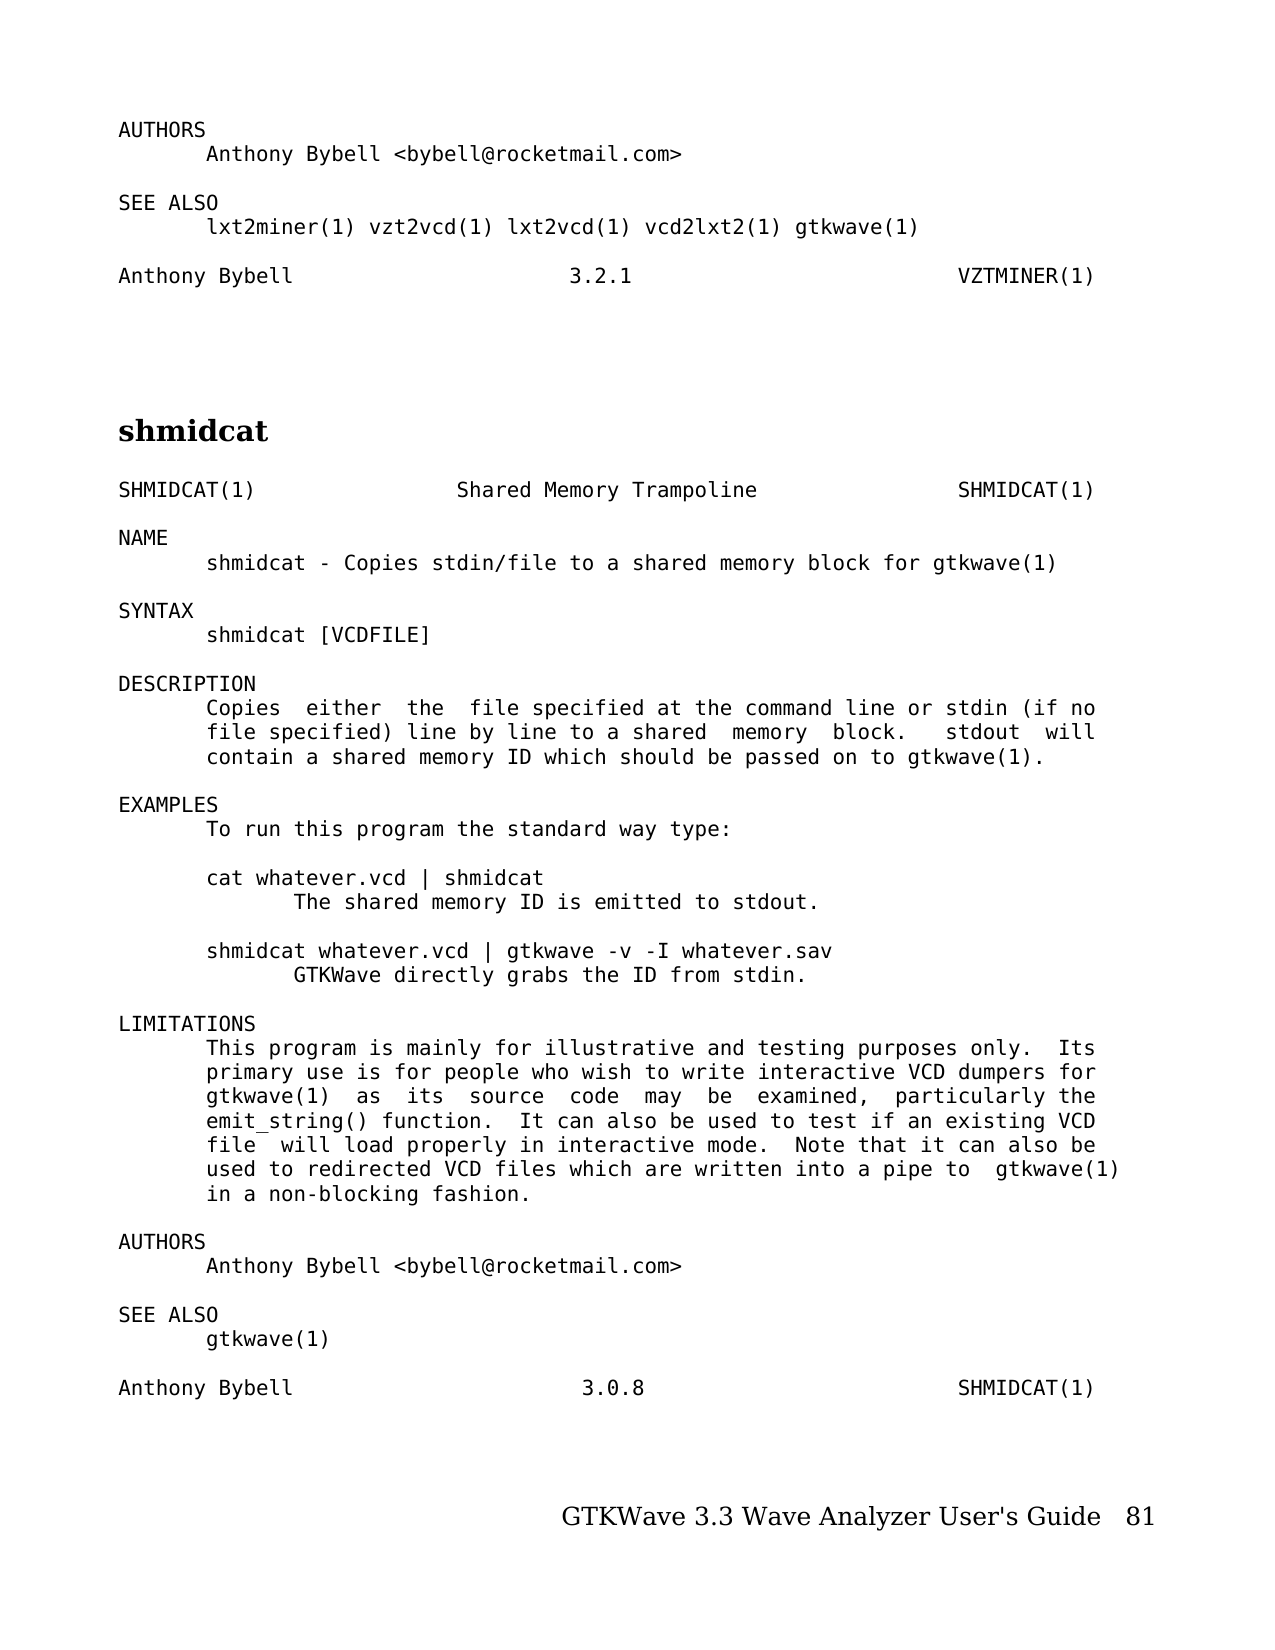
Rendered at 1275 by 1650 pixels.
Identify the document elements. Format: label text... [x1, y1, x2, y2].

text used to redirected VCD files which are written into a pipe to gtkwave(1) [118, 1157, 1157, 1182]
text Anthony Bybell <bybell@rocketmail.com> [118, 1254, 1157, 1279]
text SHMIDCAT(1) Shared Memory Trampoline SHMIDCAT(1) [118, 478, 1157, 502]
text gtkwave(1) as its source code may be examined, particularly the [118, 1084, 1157, 1109]
text in a non-blocking fashion. [118, 1182, 1157, 1206]
text DESCRIPTION [118, 672, 1157, 696]
text SEE ALSO [118, 191, 1157, 215]
text Anthony Bybell 3.0.8 SHMIDCAT(1) [118, 1376, 1157, 1400]
text AUTHORS [118, 118, 1157, 142]
text file will load properly in interactive mode. Note that it can also be [118, 1133, 1157, 1157]
text cat whatever.vcd | shmidcat [118, 866, 1157, 890]
text This program is mainly for illustrative and testing purposes only. Its [118, 1036, 1157, 1060]
text SEE ALSO [118, 1303, 1157, 1327]
text NAME [118, 526, 1157, 551]
text SYNTAX [118, 599, 1157, 623]
text The shared memory ID is emitted to stdout. [118, 890, 1157, 914]
text file specified) line by line to a shared memory block. stdout will [118, 720, 1157, 745]
text AUTHORS [118, 1230, 1157, 1254]
text shmidcat [118, 414, 1157, 448]
text shmidcat whatever.vcd | gtkwave -v -I whatever.sav [118, 939, 1157, 963]
text Anthony Bybell 3.2.1 VZTMINER(1) [118, 264, 1157, 288]
text Copies either the file specified at the command line or stdin (if no [118, 696, 1157, 720]
text emit_string() function. It can also be used to test if an existing VCD [118, 1109, 1157, 1133]
text shmidcat [VCDFILE] [118, 623, 1157, 648]
text shmidcat - Copies stdin/file to a shared memory block for gtkwave(1) [118, 551, 1157, 575]
text LIMITATIONS [118, 1012, 1157, 1036]
text Anthony Bybell <bybell@rocketmail.com> [118, 142, 1157, 167]
text GTKWave directly grabs the ID from stdin. [118, 963, 1157, 987]
text primary use is for people who wish to write interactive VCD dumpers for [118, 1060, 1157, 1084]
text lxt2miner(1) vzt2vcd(1) lxt2vcd(1) vcd2lxt2(1) gtkwave(1) [118, 215, 1157, 239]
text EXAMPLES [118, 793, 1157, 817]
text contain a shared memory ID which should be passed on to gtkwave(1). [118, 745, 1157, 769]
text gtkwave(1) [118, 1327, 1157, 1351]
text To run this program the standard way type: [118, 817, 1157, 842]
